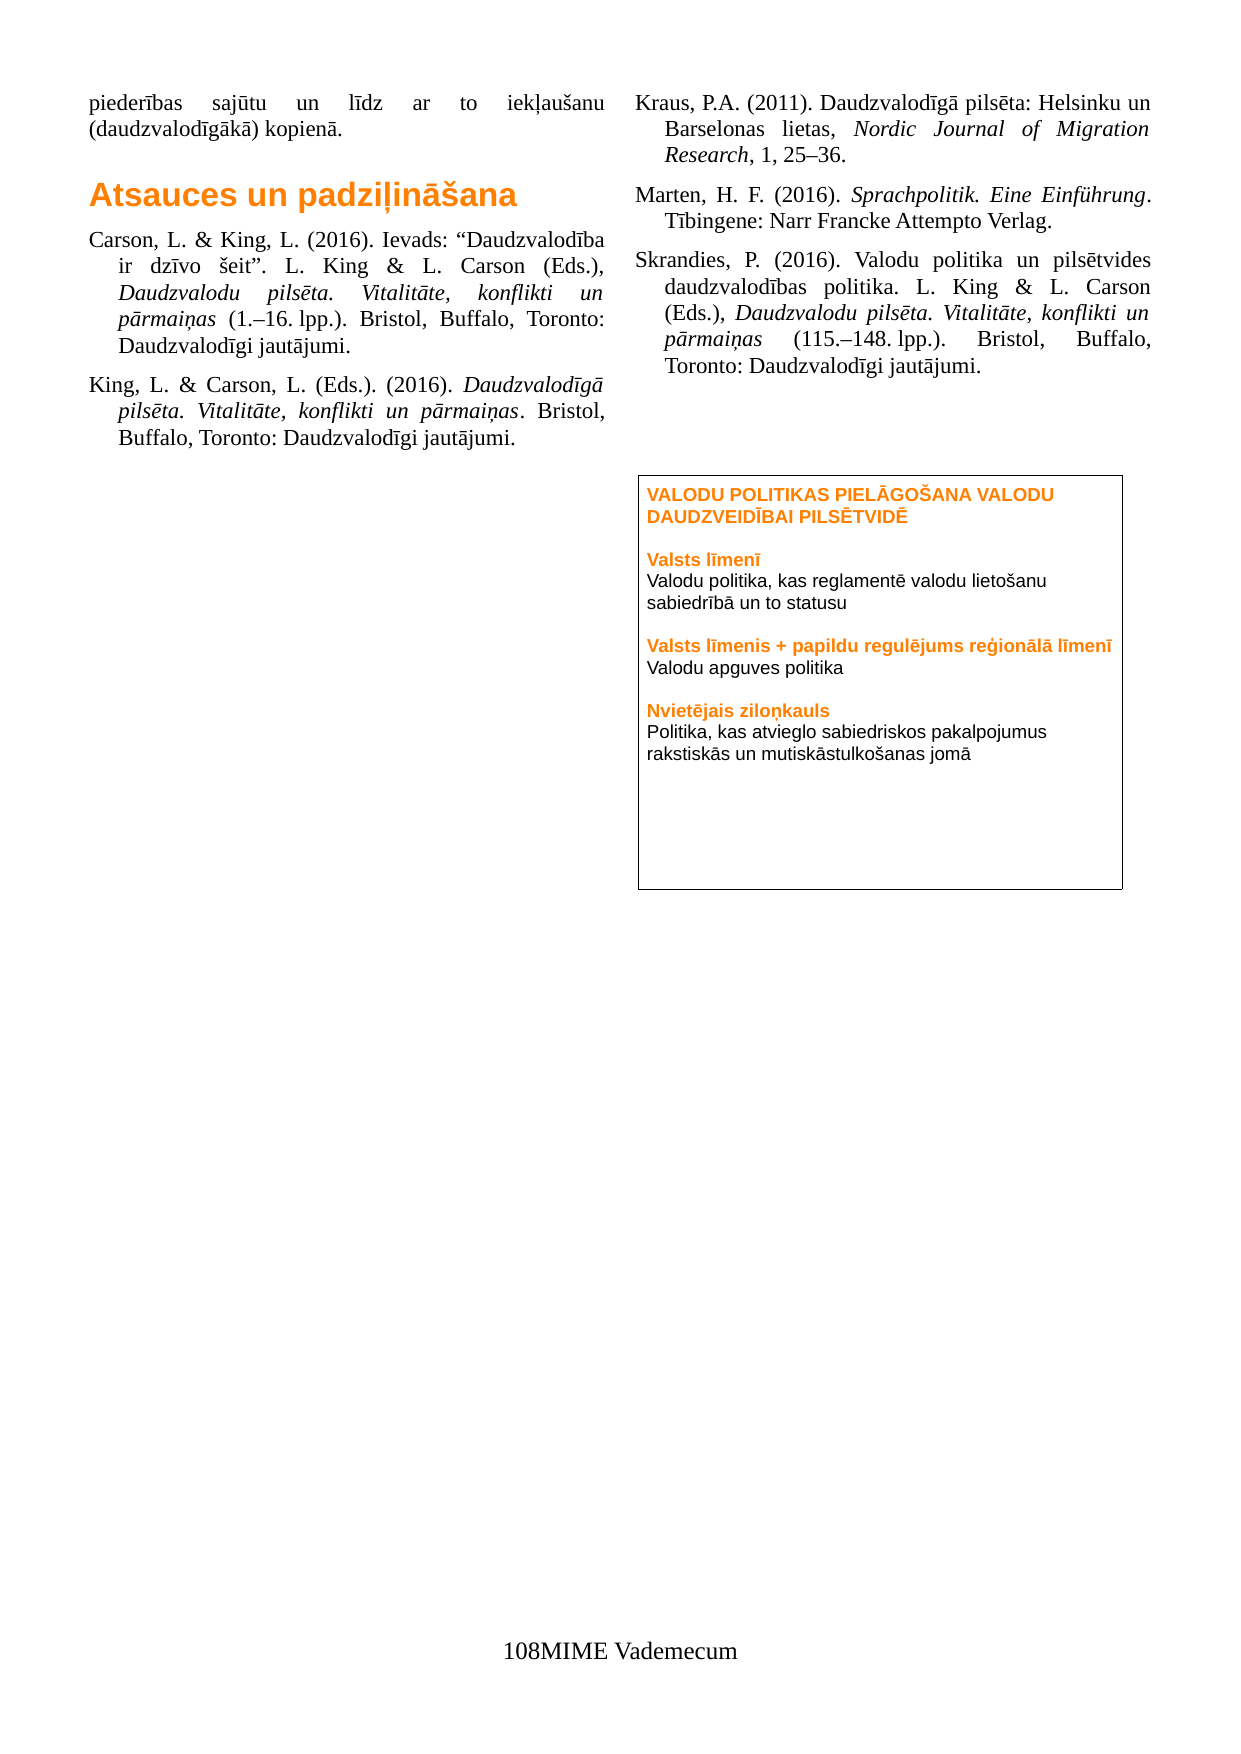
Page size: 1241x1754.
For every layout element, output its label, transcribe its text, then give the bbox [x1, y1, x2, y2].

text Valsts līmenis + papildu regulējums reģionālā līmenī [647, 635, 1113, 656]
text Kraus, P.A. (2011). Daudzvalodīgā pilsēta: Helsinku un Barselonas lietas, Nordic Journal of Migration Research, 1, 25–36. [635, 88, 1152, 168]
text VALODU POLITIKAS PIELĀGOŠANA VALODU DAUDZVEIDĪBAI PILSĒTVIDĒ [647, 484, 1113, 527]
text Carson, L. & King, L. (2016). Ievads: “Daudzvalodība ir dzīvo šeit”. L. King & L. Carson (Eds.), Daudzvalodu pilsēta. Vitalitāte, konflikti un pārmaiņas (1.–16. lpp.). Bristol, Buffalo, Toronto: Daudzvalodīgi jautājumi. [88, 226, 605, 358]
text Nvietējais ziloņkauls [647, 699, 1113, 721]
text Valodu politika, kas reglamentē valodu lietošanu sabiedrībā un to statusu [647, 570, 1113, 613]
text Politika, kas atvieglo sabiedriskos pakalpojumus rakstiskās un mutiskāstulkošanas jomā [647, 721, 1113, 764]
text piederības sajūtu un līdz ar to iekļaušanu (daudzvalodīgākā) kopienā. [88, 88, 605, 141]
text Marten, H. F. (2016). Sprachpolitik. Eine Einführung. Tībingene: Narr Francke Attempto Verlag. [635, 181, 1152, 233]
text [639, 476, 1122, 889]
text Valsts līmenī [647, 549, 1113, 570]
text Valodu apguves politika [647, 656, 1113, 678]
text Skrandies, P. (2016). Valodu politika un pilsētvides daudzvalodības politika. L. King & L. Carson (Eds.), Daudzvalodu pilsēta. Vitalitāte, konflikti un pārmaiņas (115.–148. lpp.). Bristol, Buffalo, Toronto: Daudzvalodīgi jautājumi. [635, 246, 1152, 378]
subtitle Atsauces un padziļināšana [88, 175, 605, 214]
text King, L. & Carson, L. (Eds.). (2016). Daudzvalodīgā pilsēta. Vitalitāte, konflikti un pārmaiņas. Bristol, Buffalo, Toronto: Daudzvalodīgi jautājumi. [88, 371, 605, 450]
